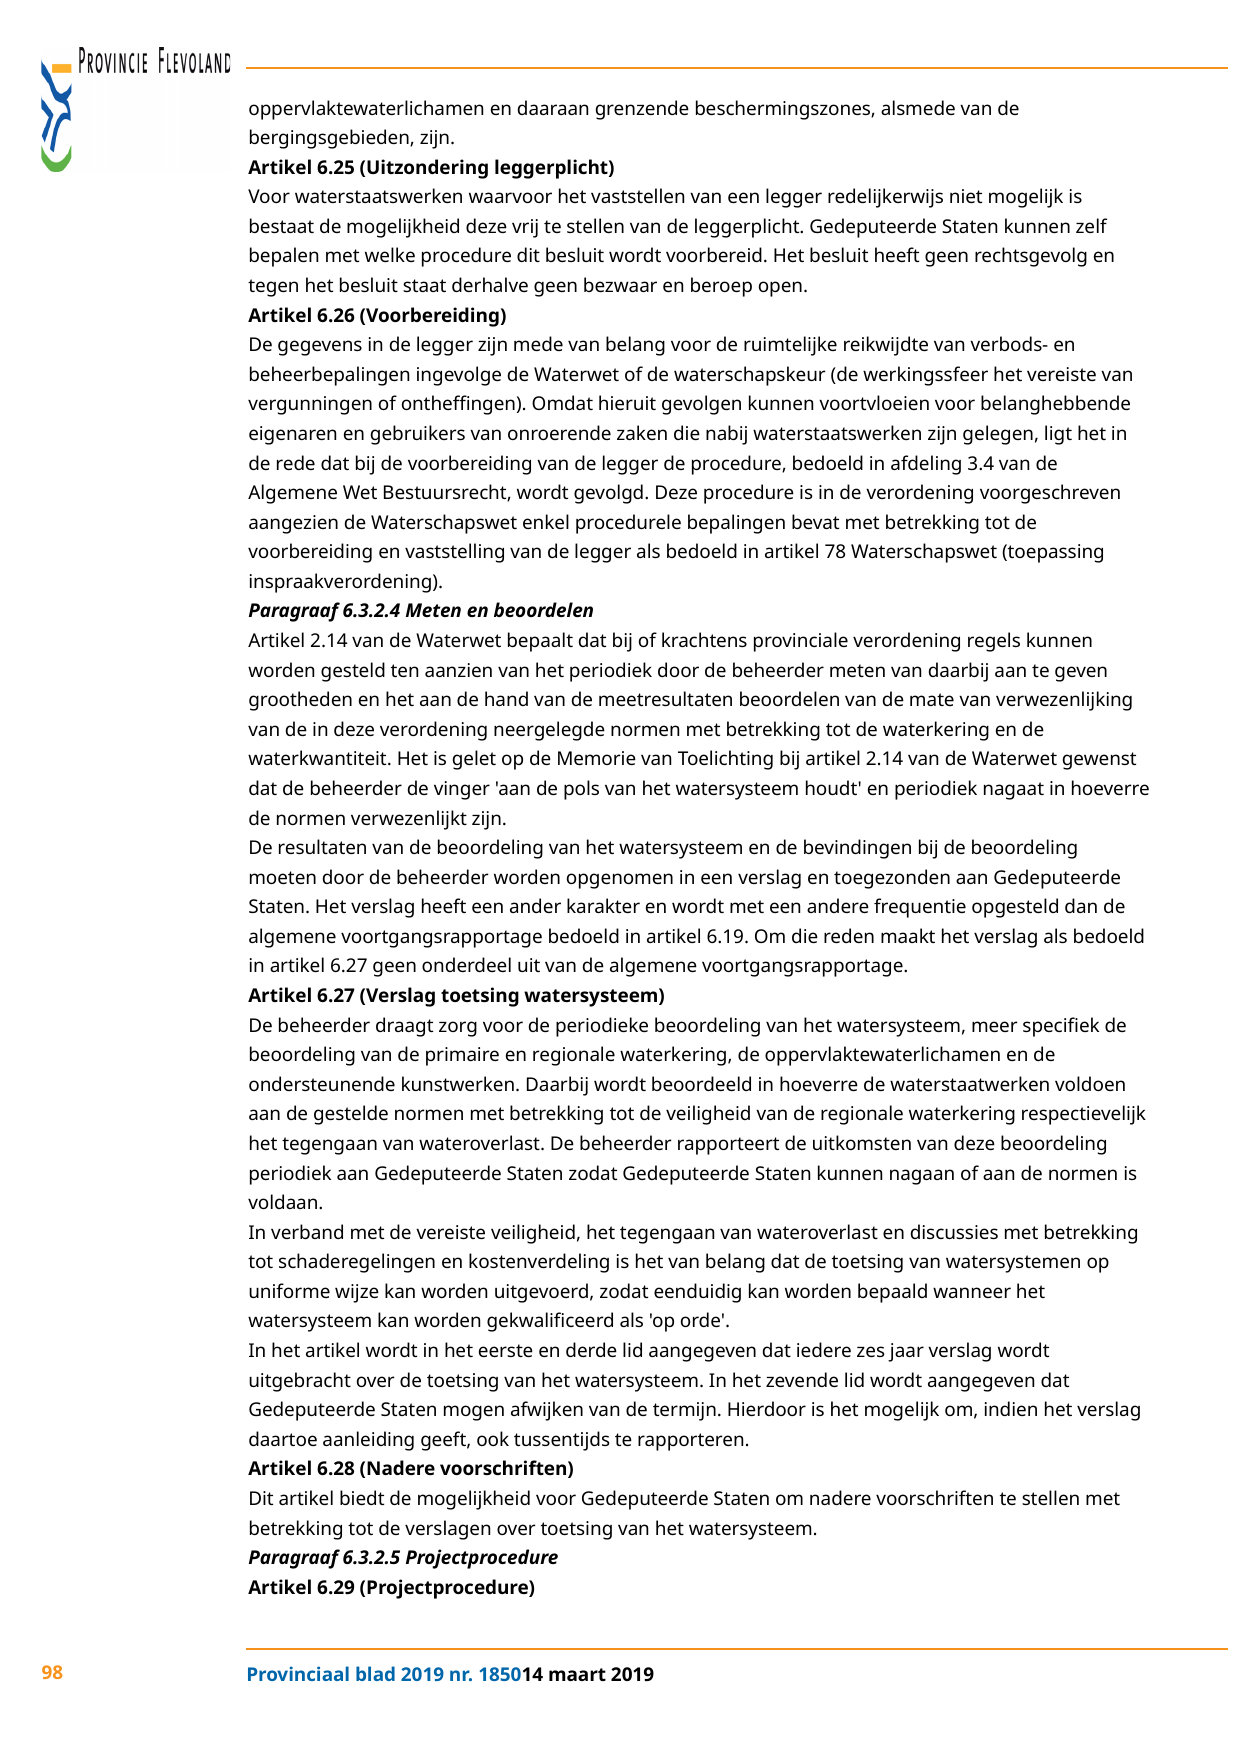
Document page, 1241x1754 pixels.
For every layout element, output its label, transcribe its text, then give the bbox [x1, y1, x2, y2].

text Artikel 6.25 (Uitzondering leggerplicht) [248, 154, 1152, 180]
text Dit artikel biedt de mogelijkheid voor Gedeputeerde Staten om nadere voorschriften te stellen met betrekking tot de verslagen over toetsing van het watersysteem. [248, 1485, 1152, 1541]
text De beheerder draagt zorg voor de periodieke beoordeling van het watersysteem, meer specifiek de beoordeling van de primaire en regionale waterkering, de oppervlaktewaterlichamen en de ondersteunende kunstwerken. Daarbij wordt beoordeeld in hoeverre de waterstaatwerken voldoen aan de gestelde normen met betrekking tot de veiligheid van de regionale waterkering respectievelijk het tegengaan van wateroverlast. De beheerder rapporteert de uitkomsten van deze beoordeling periodiek aan Gedeputeerde Staten zodat Gedeputeerde Staten kunnen nagaan of aan de normen is voldaan. [248, 1012, 1152, 1215]
text Paragraaf 6.3.2.4 Meten en beoordelen [248, 598, 1152, 623]
text In verband met de vereiste veiligheid, het tegengaan van wateroverlast en discussies met betrekking tot schaderegelingen en kostenverdeling is het van belang dat de toetsing van watersystemen op uniforme wijze kan worden uitgevoerd, zodat eenduidig kan worden bepaald wanneer het watersysteem kan worden gekwalificeerd als 'op orde'. [248, 1219, 1152, 1333]
text Artikel 2.14 van de Waterwet bepaalt dat bij of krachtens provinciale verordening regels kunnen worden gesteld ten aanzien van het periodiek door de beheerder meten van daarbij aan te geven grootheden en het aan de hand van de meetresultaten beoordelen van de mate van verwezenlijking van de in deze verordening neergelegde normen met betrekking tot de waterkering en de waterkwantiteit. Het is gelet op de Memorie van Toelichting bij artikel 2.14 van de Waterwet gewenst dat de beheerder de vinger 'aan de pols van het watersysteem houdt' en periodiek nagaat in hoeverre de normen verwezenlijkt zijn. [248, 627, 1152, 831]
text oppervlaktewaterlichamen en daaraan grenzende beschermingszones, alsmede van de bergingsgebieden, zijn. [248, 95, 1152, 150]
text In het artikel wordt in het eerste en derde lid aangegeven dat iedere zes jaar verslag wordt uitgebracht over de toetsing van het watersysteem. In het zevende lid wordt aangegeven dat Gedeputeerde Staten mogen afwijken van de termijn. Hierdoor is het mogelijk om, indien het verslag daartoe aanleiding geeft, ook tussentijds te rapporteren. [248, 1337, 1152, 1452]
text De gegevens in de legger zijn mede van belang voor de ruimtelijke reikwijdte van verbods- en beheerbepalingen ingevolge de Waterwet of de waterschapskeur (de werkingssfeer het vereiste van vergunningen of ontheffingen). Omdat hieruit gevolgen kunnen voortvloeien voor belanghebbende eigenaren en gebruikers van onroerende zaken die nabij waterstaatswerken zijn gelegen, ligt het in de rede dat bij de voorbereiding van de legger de procedure, bedoeld in afdeling 3.4 van de Algemene Wet Bestuursrecht, wordt gevolgd. Deze procedure is in de verordening voorgeschreven aangezien de Waterschapswet enkel procedurele bepalingen bevat met betrekking tot de voorbereiding en vaststelling van de legger als bedoeld in artikel 78 Waterschapswet (toepassing inspraakverordening). [248, 331, 1152, 594]
text Artikel 6.28 (Nadere voorschriften) [248, 1456, 1152, 1481]
text Paragraaf 6.3.2.5 Projectprocedure [248, 1544, 1152, 1570]
text Artikel 6.27 (Verslag toetsing watersysteem) [248, 982, 1152, 1008]
text Artikel 6.26 (Voorbereiding) [248, 302, 1152, 328]
picture [41, 47, 231, 172]
text De resultaten van de beoordeling van het watersysteem en de bevindingen bij de beoordeling moeten door de beheerder worden opgenomen in een verslag en toegezonden aan Gedeputeerde Staten. Het verslag heeft een ander karakter en wordt met een andere frequentie opgesteld dan de algemene voortgangsrapportage bedoeld in artikel 6.19. Om die reden maakt het verslag als bedoeld in artikel 6.27 geen onderdeel uit van de algemene voortgangsrapportage. [248, 834, 1152, 978]
text Artikel 6.29 (Projectprocedure) [248, 1574, 1152, 1600]
text Voor waterstaatswerken waarvoor het vaststellen van een legger redelijkerwijs niet mogelijk is bestaat de mogelijkheid deze vrij te stellen van de leggerplicht. Gedeputeerde Staten kunnen zelf bepalen met welke procedure dit besluit wordt voorbereid. Het besluit heeft geen rechtsgevolg en tegen het besluit staat derhalve geen bezwaar en beroep open. [248, 183, 1152, 298]
